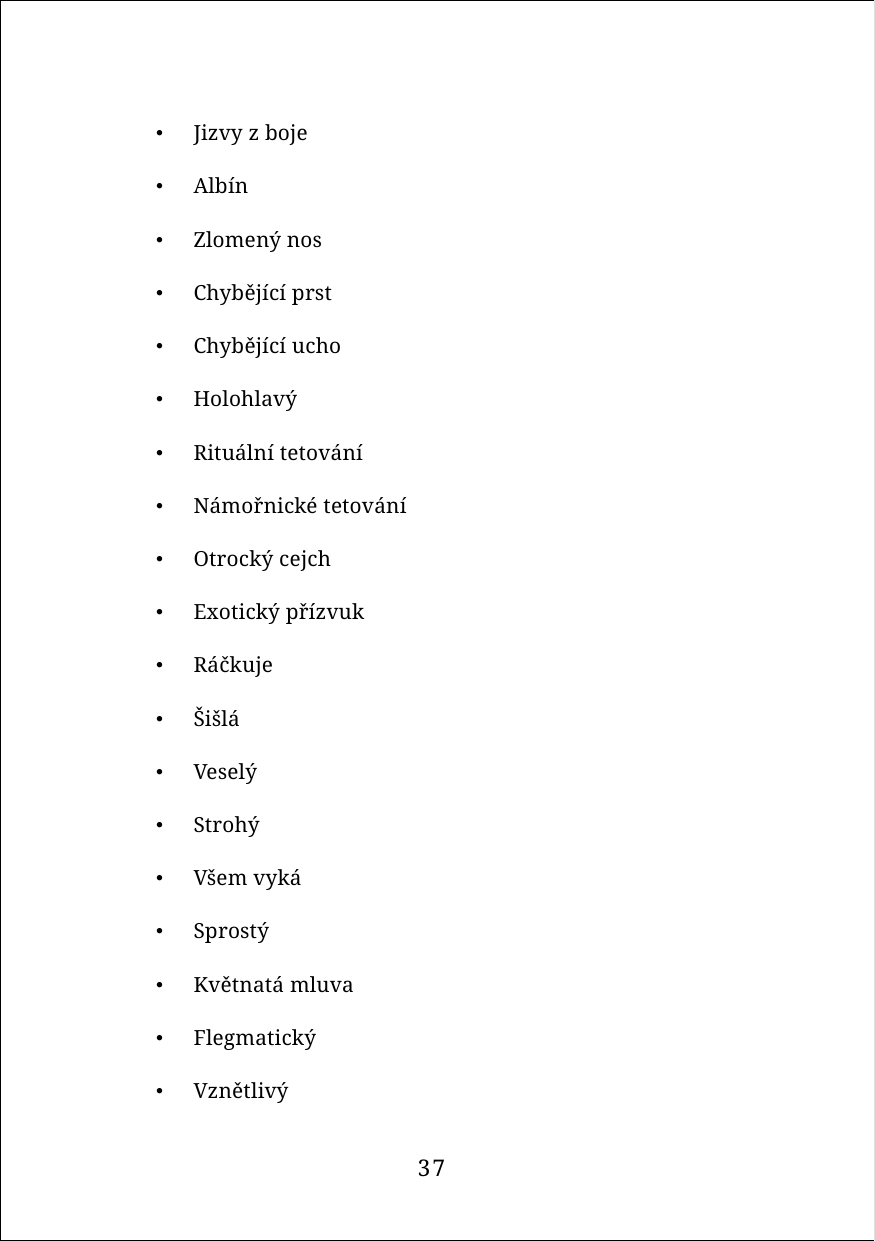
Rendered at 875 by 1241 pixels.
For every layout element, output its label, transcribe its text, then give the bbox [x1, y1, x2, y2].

list Albín [156, 171, 756, 200]
list Rituální tetování [156, 438, 756, 466]
list Vznětlivý [156, 1076, 756, 1105]
list Květnatá mluva [156, 970, 756, 998]
list Sprostý [156, 917, 756, 945]
list Holohlavý [156, 384, 756, 413]
list Veselý [156, 757, 756, 785]
list Jizvy z boje [156, 118, 756, 147]
list Otrocký cejch [156, 544, 756, 572]
list Šišlá [156, 704, 756, 732]
list Námořnické tetování [156, 491, 756, 519]
list Chybějící ucho [156, 331, 756, 359]
list Ráčkuje [156, 651, 756, 679]
list Všem vyká [156, 863, 756, 892]
list Exotický přízvuk [156, 597, 756, 626]
list Zlomený nos [156, 225, 756, 253]
list Flegmatický [156, 1023, 756, 1052]
list Strohý [156, 810, 756, 839]
list Chybějící prst [156, 278, 756, 306]
